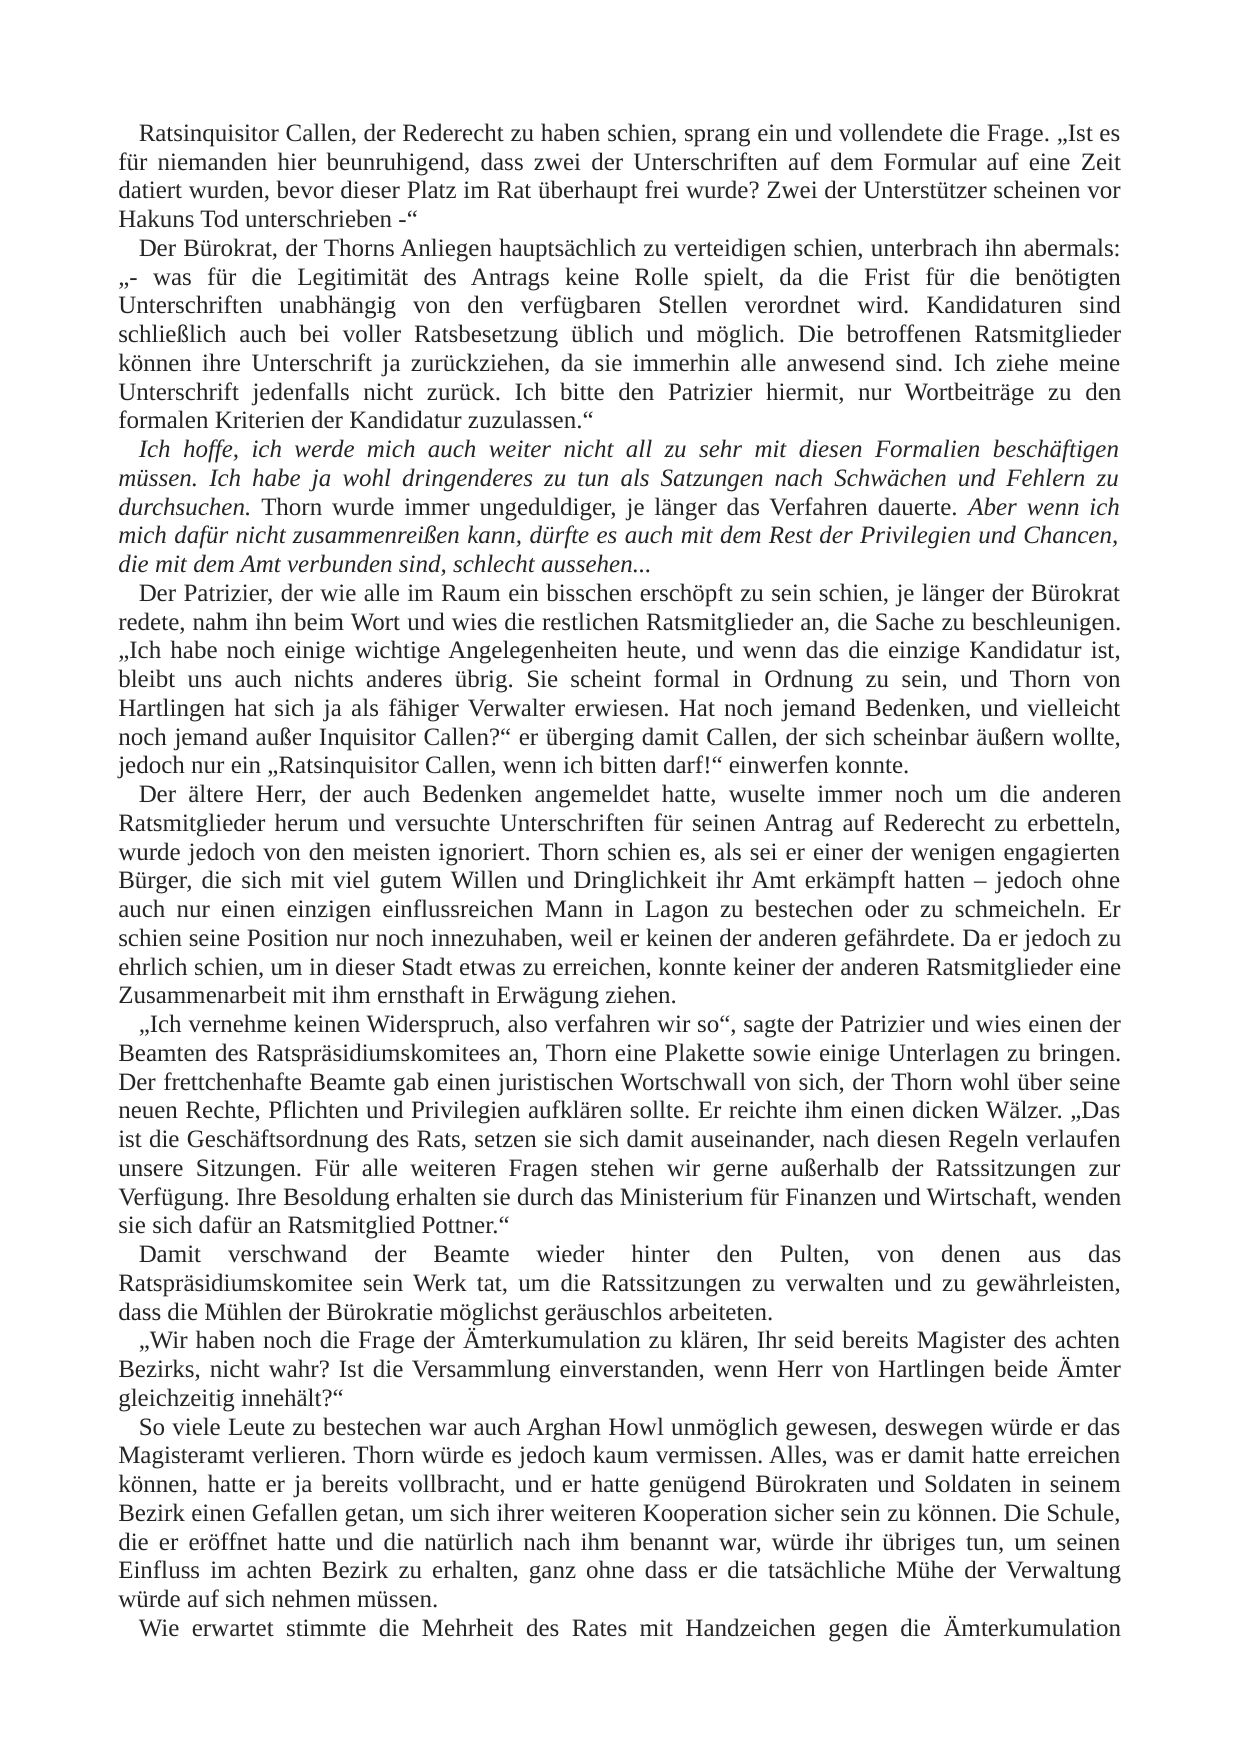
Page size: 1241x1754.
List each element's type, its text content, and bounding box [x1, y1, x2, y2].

text „Ich vernehme keinen Widerspruch, also verfahren wir so“, sagte der Patrizier und wies einen der Beamten des Ratspräsidiumskomitees an, Thorn eine Plakette sowie einige Unterlagen zu bringen. Der frettchenhafte Beamte gab einen juristischen Wortschwall von sich, der Thorn wohl über seine neuen Rechte, Pflichten und Privilegien aufklären sollte. Er reichte ihm einen dicken Wälzer. „Das ist die Geschäftsordnung des Rats, setzen sie sich damit auseinander, nach diesen Regeln verlaufen unsere Sitzungen. Für alle weiteren Fragen stehen wir gerne außerhalb der Ratssitzungen zur Verfügung. Ihre Besoldung erhalten sie durch das Ministerium für Finanzen und Wirtschaft, wenden sie sich dafür an Ratsmitglied Pottner.“ [118, 1009, 1122, 1239]
text So viele Leute zu bestechen war auch Arghan Howl unmöglich gewesen, deswegen würde er das Magisteramt verlieren. Thorn würde es jedoch kaum vermissen. Alles, was er damit hatte erreichen können, hatte er ja bereits vollbracht, und er hatte genügend Bürokraten und Soldaten in seinem Bezirk einen Gefallen getan, um sich ihrer weiteren Kooperation sicher sein zu können. Die Schule, die er eröffnet hatte und die natürlich nach ihm benannt war, würde ihr übriges tun, um seinen Einfluss im achten Bezirk zu erhalten, ganz ohne dass er die tatsächliche Mühe der Verwaltung würde auf sich nehmen müssen. [118, 1412, 1122, 1613]
text Der Bürokrat, der Thorns Anliegen hauptsächlich zu verteidigen schien, unterbrach ihn abermals: „- was für die Legitimität des Antrags keine Rolle spielt, da die Frist für die benötigten Unterschriften unabhängig von den verfügbaren Stellen verordnet wird. Kandidaturen sind schließlich auch bei voller Ratsbesetzung üblich und möglich. Die betroffenen Ratsmitglieder können ihre Unterschrift ja zurückziehen, da sie immerhin alle anwesend sind. Ich ziehe meine Unterschrift jedenfalls nicht zurück. Ich bitte den Patrizier hiermit, nur Wortbeiträge zu den formalen Kriterien der Kandidatur zuzulassen.“ [118, 233, 1122, 434]
text Ich hoffe, ich werde mich auch weiter nicht all zu sehr mit diesen Formalien beschäftigen müssen. Ich habe ja wohl dringenderes zu tun als Satzungen nach Schwächen und Fehlern zu durchsuchen. Thorn wurde immer ungeduldiger, je länger das Verfahren dauerte. Aber wenn ich mich dafür nicht zusammenreißen kann, dürfte es auch mit dem Rest der Privilegien und Chancen, die mit dem Amt verbunden sind, schlecht aussehen... [118, 434, 1122, 578]
text „Wir haben noch die Frage der Ämterkumulation zu klären, Ihr seid bereits Magister des achten Bezirks, nicht wahr? Ist die Versammlung einverstanden, wenn Herr von Hartlingen beide Ämter gleichzeitig innehält?“ [118, 1326, 1122, 1412]
text Ratsinquisitor Callen, der Rederecht zu haben schien, sprang ein und vollendete die Frage. „Ist es für niemanden hier beunruhigend, dass zwei der Unterschriften auf dem Formular auf eine Zeit datiert wurden, bevor dieser Platz im Rat überhaupt frei wurde? Zwei der Unterstützer scheinen vor Hakuns Tod unterschrieben -“ [118, 118, 1122, 233]
text Damit verschwand der Beamte wieder hinter den Pulten, von denen aus das Ratspräsidiumskomitee sein Werk tat, um die Ratssitzungen zu verwalten und zu gewährleisten, dass die Mühlen der Bürokratie möglichst geräuschlos arbeiteten. [118, 1239, 1122, 1326]
text Wie erwartet stimmte die Mehrheit des Rates mit Handzeichen gegen die Ämterkumulation [118, 1613, 1122, 1642]
text Der Patrizier, der wie alle im Raum ein bisschen erschöpft zu sein schien, je länger der Bürokrat redete, nahm ihn beim Wort und wies die restlichen Ratsmitglieder an, die Sache zu beschleunigen. „Ich habe noch einige wichtige Angelegenheiten heute, und wenn das die einzige Kandidatur ist, bleibt uns auch nichts anderes übrig. Sie scheint formal in Ordnung zu sein, und Thorn von Hartlingen hat sich ja als fähiger Verwalter erwiesen. Hat noch jemand Bedenken, und vielleicht noch jemand außer Inquisitor Callen?“ er überging damit Callen, der sich scheinbar äußern wollte, jedoch nur ein „Ratsinquisitor Callen, wenn ich bitten darf!“ einwerfen konnte. [118, 578, 1122, 779]
text Der ältere Herr, der auch Bedenken angemeldet hatte, wuselte immer noch um die anderen Ratsmitglieder herum und versuchte Unterschriften für seinen Antrag auf Rederecht zu erbetteln, wurde jedoch von den meisten ignoriert. Thorn schien es, als sei er einer der wenigen engagierten Bürger, die sich mit viel gutem Willen und Dringlichkeit ihr Amt erkämpft hatten – jedoch ohne auch nur einen einzigen einflussreichen Mann in Lagon zu bestechen oder zu schmeicheln. Er schien seine Position nur noch innezuhaben, weil er keinen der anderen gefährdete. Da er jedoch zu ehrlich schien, um in dieser Stadt etwas zu erreichen, konnte keiner der anderen Ratsmitglieder eine Zusammenarbeit mit ihm ernsthaft in Erwägung ziehen. [118, 779, 1122, 1009]
